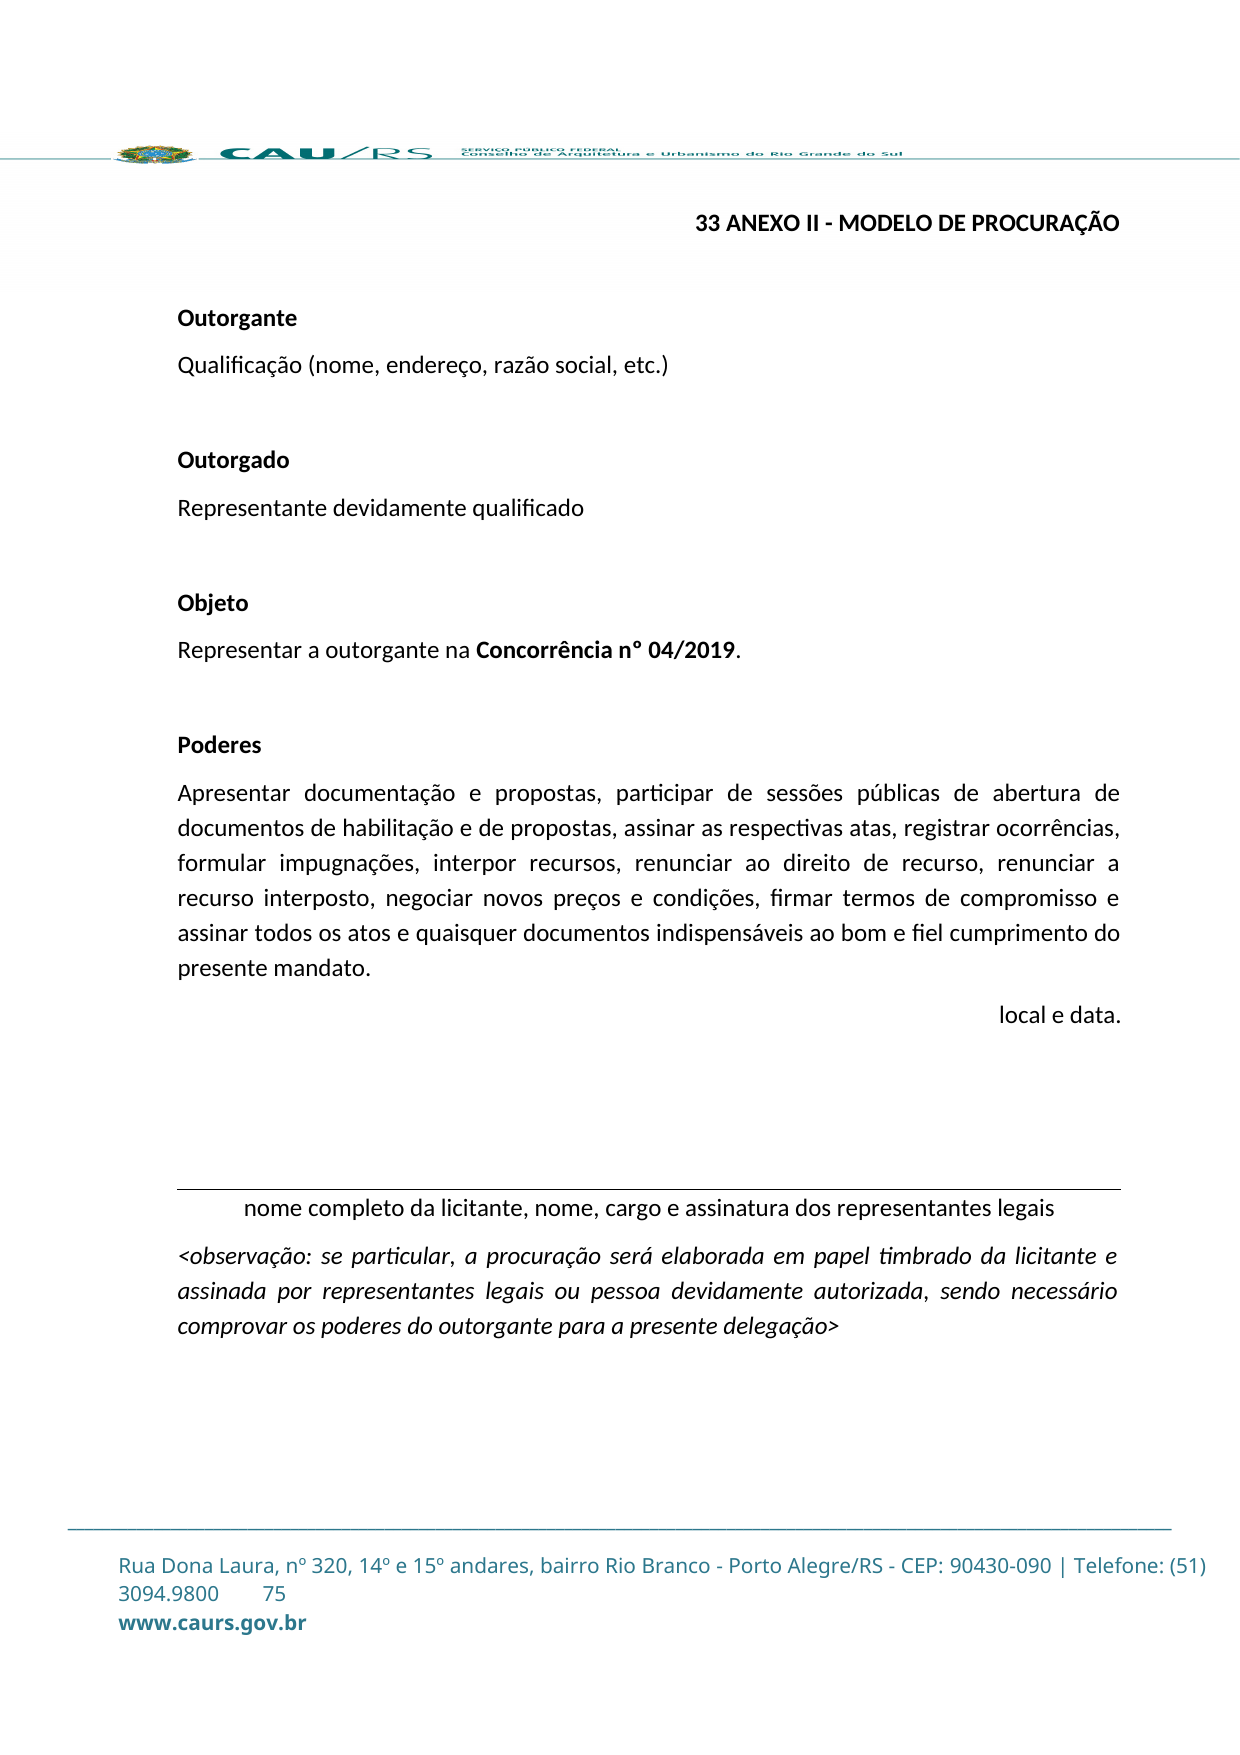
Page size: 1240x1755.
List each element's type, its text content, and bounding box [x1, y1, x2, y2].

text <observação: se particular, a procuração será elaborada em papel timbrado da licitante e assinada por representantes legais ou pessoa devidamente autorizada, sendo necessário comprovar os poderes do outorgante para a presente delegação> [177, 1240, 1121, 1340]
text Outorgante [177, 302, 1121, 332]
text Objeto [177, 587, 1121, 617]
text Apresentar documentação e propostas, participar de sessões públicas de abertura de documentos de habilitação e de propostas, assinar as respectivas atas, registrar ocorrências, formular impugnações, interpor recursos, renunciar ao direito de recurso, renunciar a recurso interposto, negociar novos preços e condições, firmar termos de compromisso e assinar todos os atos e quaisquer documentos indispensáveis ao bom e fiel cumprimento do presente mandato. [177, 777, 1121, 982]
text Qualificação (nome, endereço, razão social, etc.) [177, 349, 1121, 380]
text Representante devidamente qualificado [177, 492, 1121, 522]
text Outorgado [177, 444, 1121, 475]
text nome completo da licitante, nome, cargo e assinatura dos representantes legais [177, 1190, 1121, 1223]
text Poderes [177, 729, 1121, 760]
text local e data. [177, 999, 1121, 1030]
text Representar a outorgante na Concorrência nº 04/2019. [177, 634, 1121, 665]
